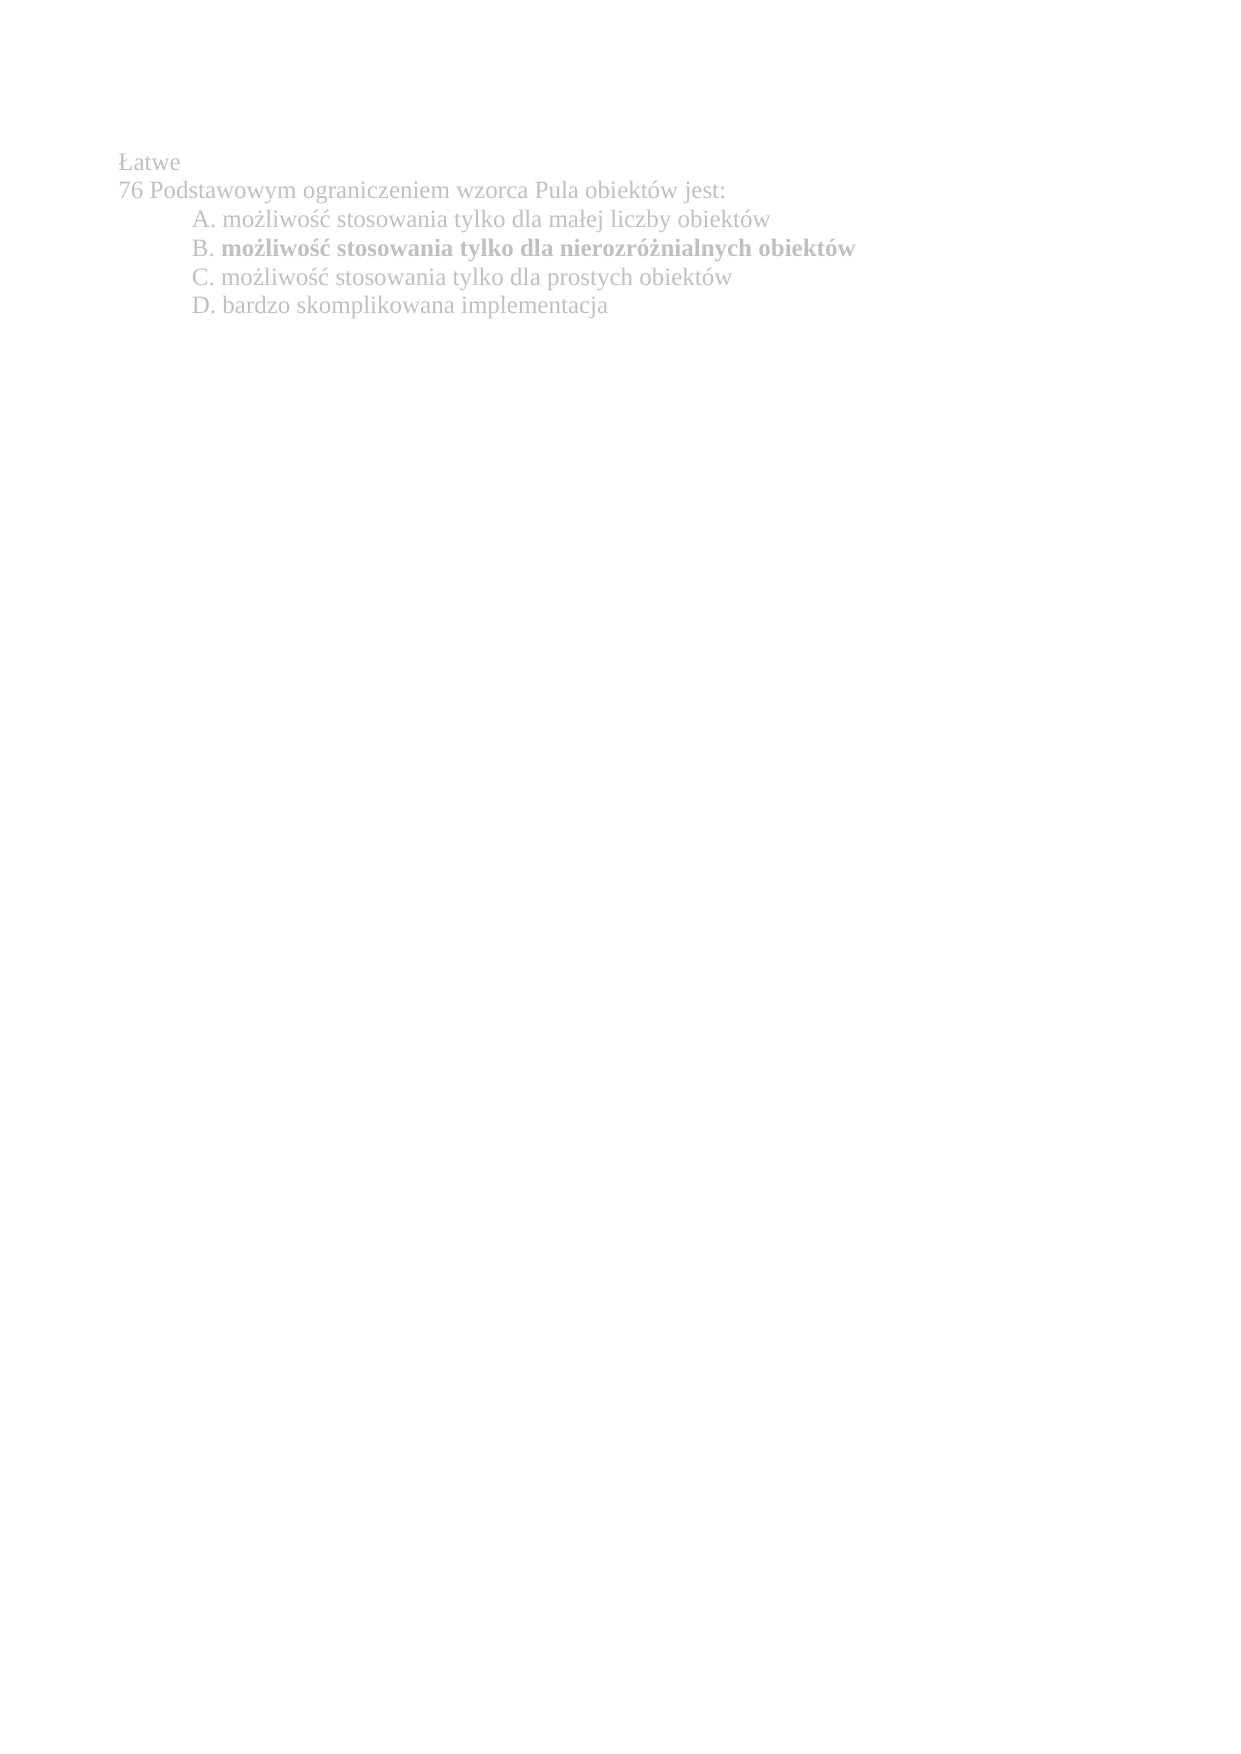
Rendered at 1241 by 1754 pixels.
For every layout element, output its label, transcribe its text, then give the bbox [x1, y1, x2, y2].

list 76 Podstawowym ograniczeniem wzorca Pula obiektów jest: [118, 176, 1122, 204]
text B. możliwość stosowania tylko dla nierozróżnialnych obiektów [118, 233, 1122, 262]
text A. możliwość stosowania tylko dla małej liczby obiektów [118, 204, 1122, 233]
text Łatwe [118, 147, 1122, 176]
text D. bardzo skomplikowana implementacja [118, 291, 1122, 319]
text C. możliwość stosowania tylko dla prostych obiektów [118, 262, 1122, 291]
